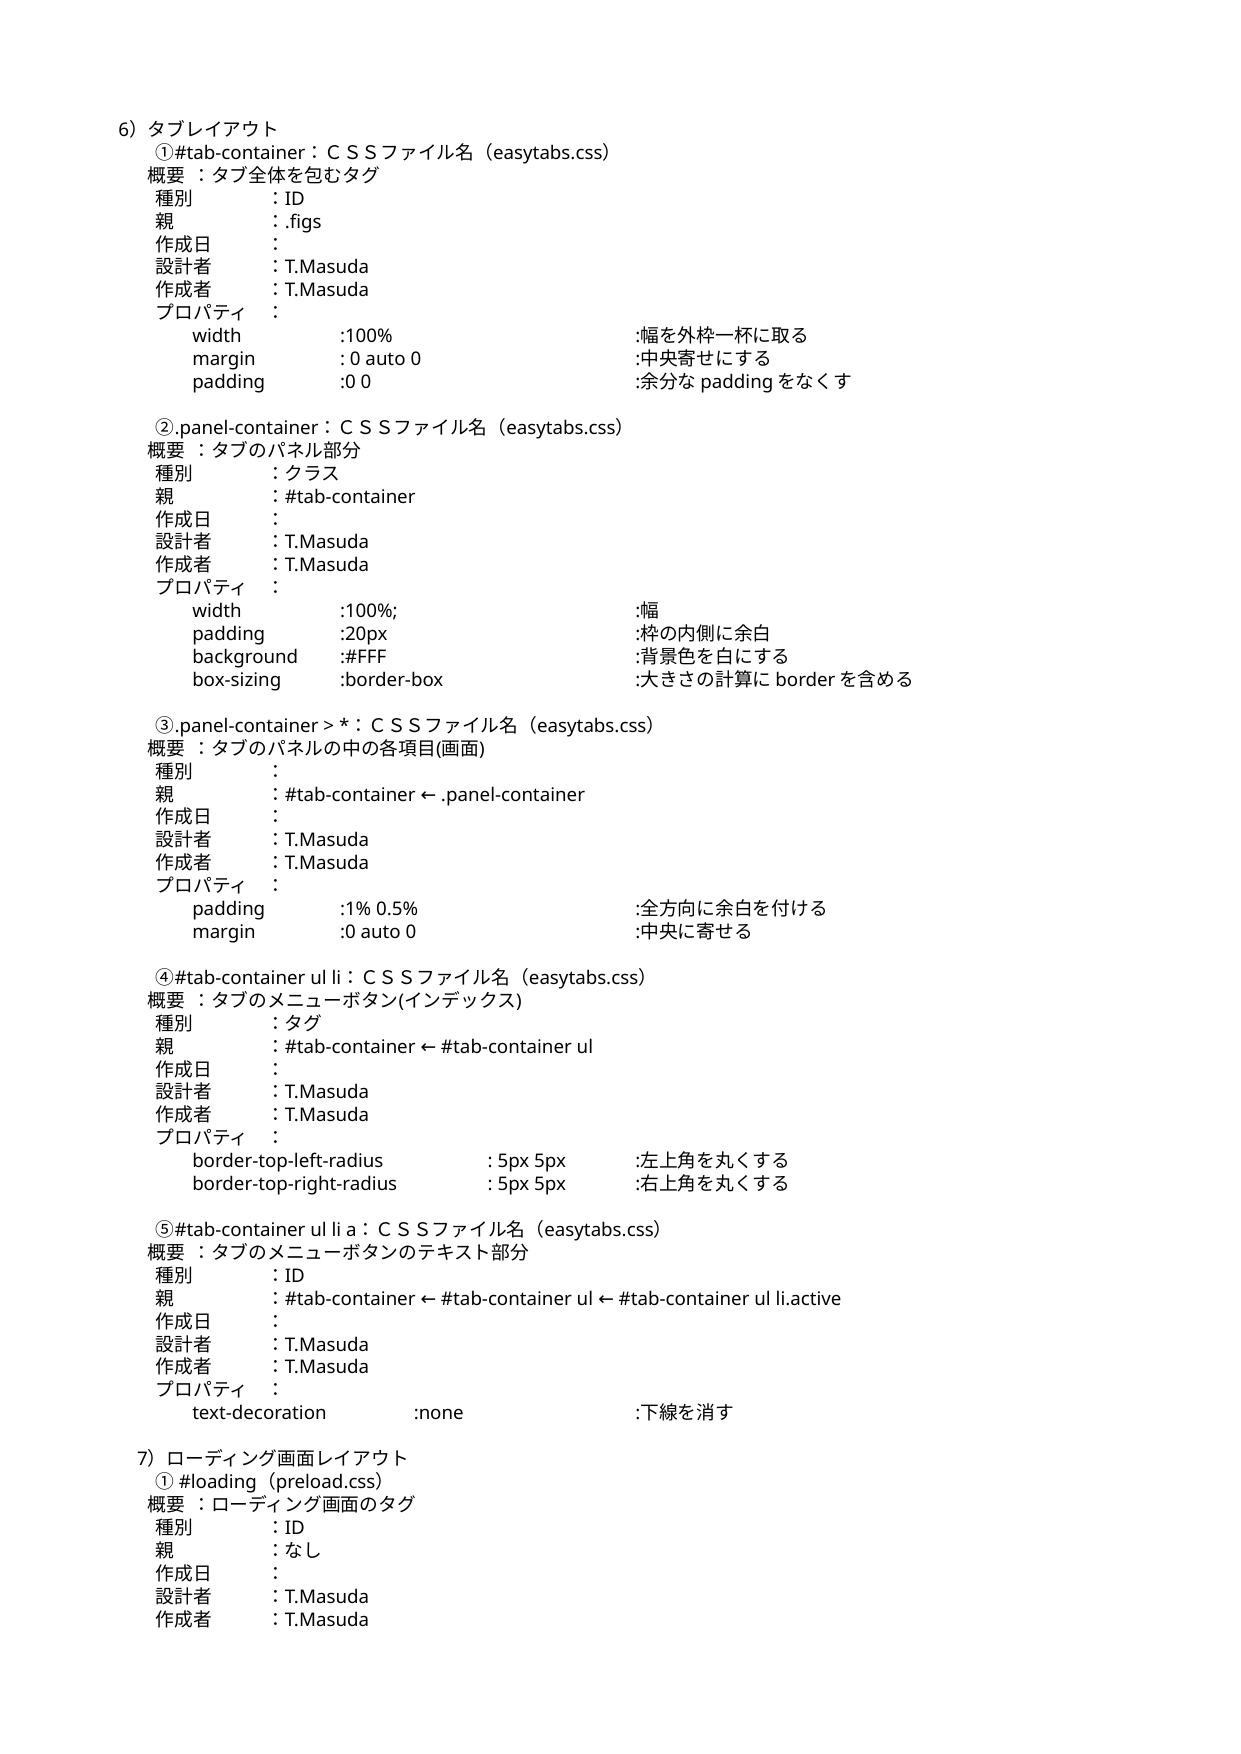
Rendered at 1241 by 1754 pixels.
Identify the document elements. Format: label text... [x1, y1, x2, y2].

text 種別 ：クラス [118, 462, 1122, 485]
text 概要 ：タブのパネルの中の各項目(画面) [118, 737, 1122, 760]
text 概要 ：ローディング画面のタグ [118, 1493, 1122, 1516]
text text-decoration :none :下線を消す [118, 1401, 1122, 1424]
text 種別 ：ID [118, 1516, 1122, 1539]
text 作成日 ： [118, 806, 1122, 828]
text 設計者 ：T.Masuda [118, 828, 1122, 851]
text ②.panel-container：ＣＳＳファイル名（easytabs.css） [118, 416, 1122, 439]
text ⑤#tab-container ul li a：ＣＳＳファイル名（easytabs.css） [118, 1218, 1122, 1241]
text width :100%; :幅 [118, 599, 1122, 622]
text 種別 ：ID [118, 187, 1122, 210]
text 親 ：なし [118, 1539, 1122, 1562]
text 6）タブレイアウト [118, 118, 1122, 141]
text border-top-right-radius : 5px 5px :右上角を丸くする [118, 1172, 1122, 1195]
text ① #loading（preload.css） [118, 1470, 1122, 1493]
text 種別 ： [118, 760, 1122, 783]
text 作成日 ： [118, 1562, 1122, 1585]
text 設計者 ：T.Masuda [118, 1081, 1122, 1103]
text 種別 ：タグ [118, 1012, 1122, 1035]
text 親 ：#tab-container ← .panel-container [118, 783, 1122, 806]
text border-top-left-radius : 5px 5px :左上角を丸くする [118, 1149, 1122, 1172]
text margin : 0 auto 0 :中央寄せにする [118, 347, 1122, 370]
text padding :1% 0.5% :全方向に余白を付ける [118, 897, 1122, 920]
text 概要 ：タブのパネル部分 [118, 439, 1122, 462]
text width :100% :幅を外枠一杯に取る [118, 324, 1122, 347]
text 設計者 ：T.Masuda [118, 1333, 1122, 1356]
text 親 ：#tab-container ← #tab-container ul ← #tab-container ul li.active [118, 1287, 1122, 1310]
text 作成日 ： [118, 1310, 1122, 1333]
text 設計者 ：T.Masuda [118, 1585, 1122, 1608]
text プロパティ ： [118, 301, 1122, 324]
text 作成者 ：T.Masuda [118, 1103, 1122, 1126]
text margin :0 auto 0 :中央に寄せる [118, 920, 1122, 943]
text background :#FFF :背景色を白にする [118, 645, 1122, 668]
text ③.panel-container > *：ＣＳＳファイル名（easytabs.css） [118, 714, 1122, 737]
text ①#tab-container：ＣＳＳファイル名（easytabs.css） [118, 141, 1122, 164]
text 作成者 ：T.Masuda [118, 1608, 1122, 1631]
text 親 ：.figs [118, 210, 1122, 233]
text 設計者 ：T.Masuda [118, 256, 1122, 278]
text 作成者 ：T.Masuda [118, 278, 1122, 301]
text padding :0 0 :余分なpaddingをなくす [118, 370, 1122, 393]
text 作成日 ： [118, 1058, 1122, 1081]
text 親 ：#tab-container [118, 485, 1122, 508]
text 作成日 ： [118, 508, 1122, 531]
text box-sizing :border-box :大きさの計算にborderを含める [118, 668, 1122, 691]
text 概要 ：タブのメニューボタン(インデックス) [118, 989, 1122, 1012]
text 作成日 ： [118, 233, 1122, 256]
text padding :20px :枠の内側に余白 [118, 622, 1122, 645]
text プロパティ ： [118, 1378, 1122, 1401]
text ④#tab-container ul li：ＣＳＳファイル名（easytabs.css） [118, 966, 1122, 989]
text 7）ローディング画面レイアウト [118, 1447, 1122, 1470]
text 作成者 ：T.Masuda [118, 1356, 1122, 1378]
text 設計者 ：T.Masuda [118, 531, 1122, 553]
text プロパティ ： [118, 874, 1122, 897]
text 概要 ：タブのメニューボタンのテキスト部分 [118, 1241, 1122, 1264]
text 概要 ：タブ全体を包むタグ [118, 164, 1122, 187]
text 種別 ：ID [118, 1264, 1122, 1287]
text 作成者 ：T.Masuda [118, 553, 1122, 576]
text プロパティ ： [118, 1126, 1122, 1149]
text 作成者 ：T.Masuda [118, 851, 1122, 874]
text 親 ：#tab-container ← #tab-container ul [118, 1035, 1122, 1058]
text プロパティ ： [118, 576, 1122, 599]
